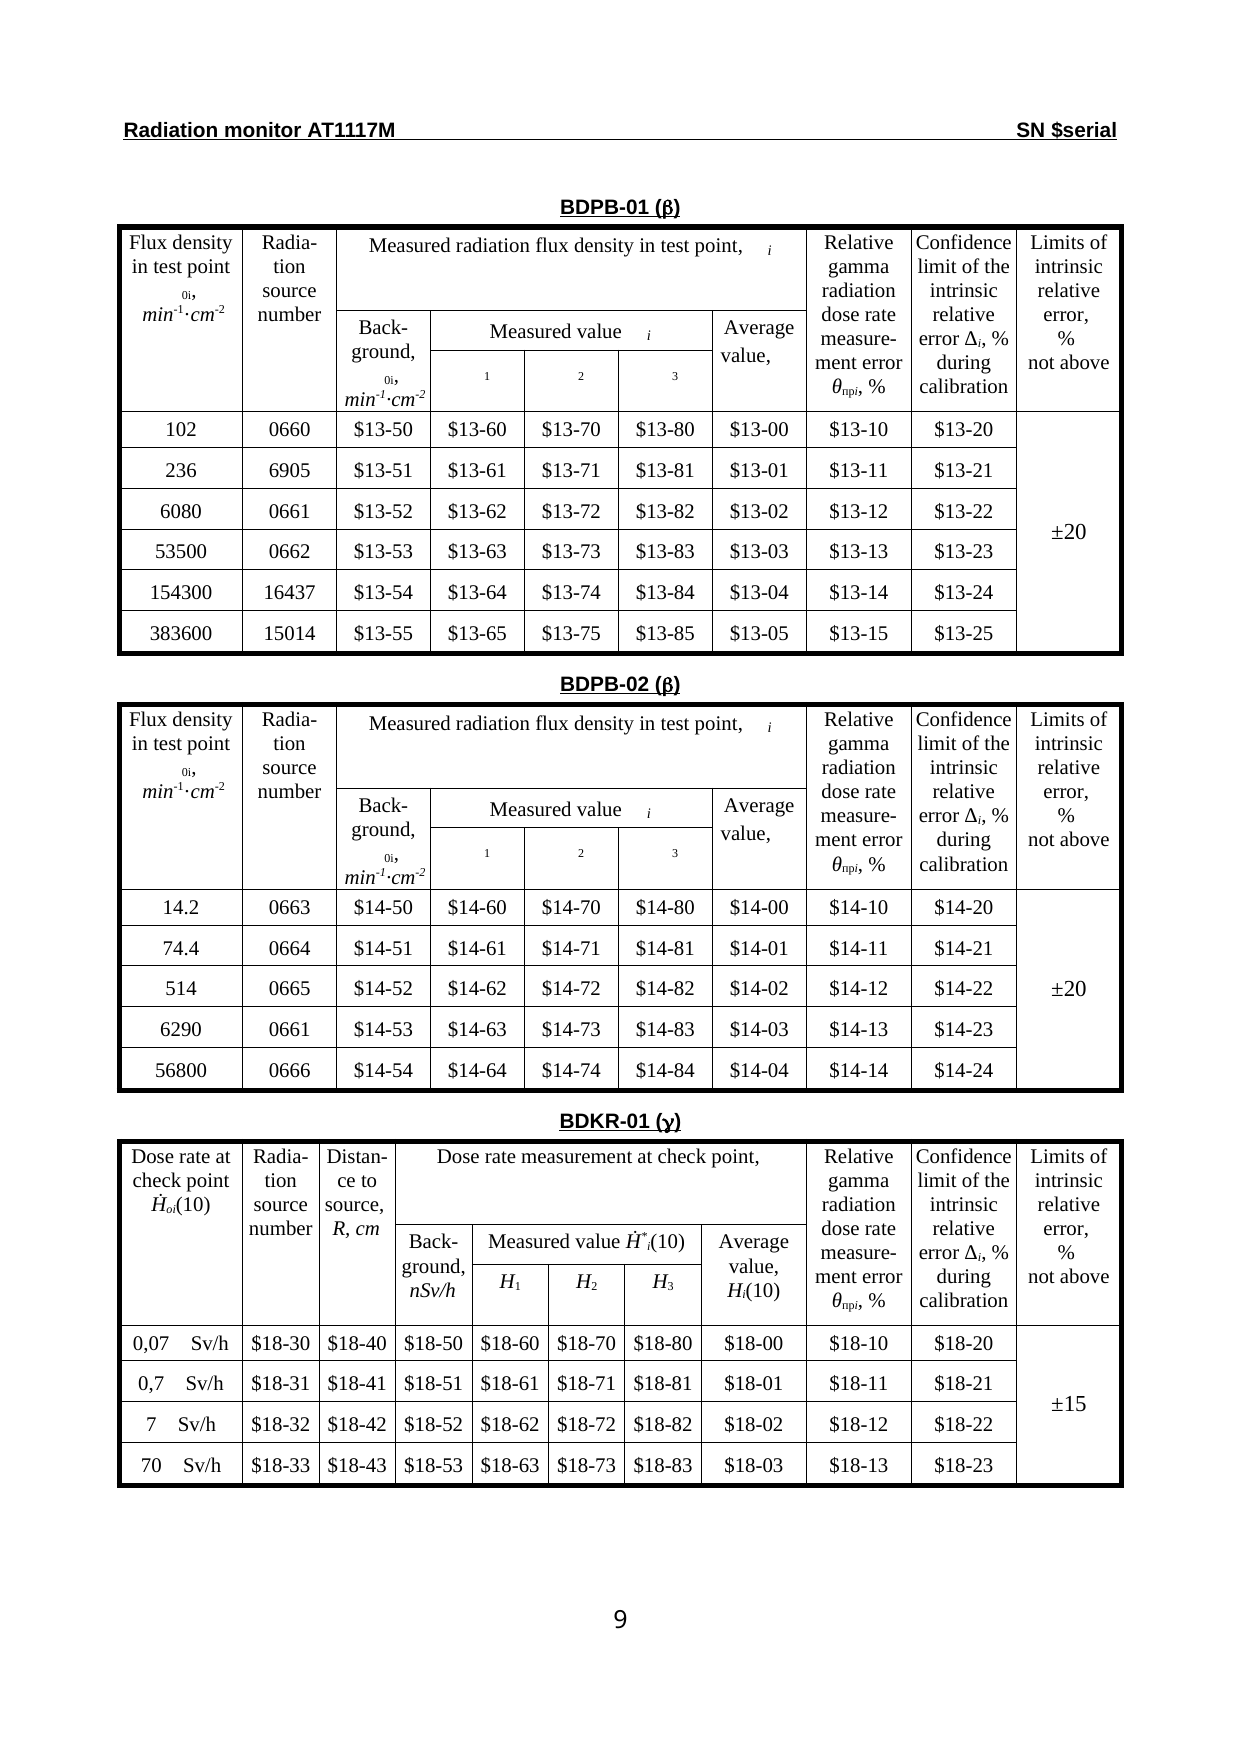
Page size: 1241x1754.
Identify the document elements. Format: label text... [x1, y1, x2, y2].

table_cell $13-10 [807, 412, 911, 447]
table_cell $14-74 [525, 1048, 618, 1087]
table_cell $13-15 [807, 611, 911, 651]
table_cell $14-13 [807, 1007, 911, 1047]
table_cell Limits of intrinsic relative error, % not above [1017, 1144, 1119, 1325]
table_cell Measured radiation flux density in test point, i [337, 230, 806, 310]
table_cell $18-72 [549, 1402, 624, 1442]
table_cell Measured value Ḣ*i(10) [473, 1225, 701, 1264]
table_cell $18-31 [243, 1361, 319, 1401]
table_cell $18-52 [396, 1402, 472, 1442]
table_cell $14-11 [807, 926, 911, 965]
table_cell Measured value i [431, 311, 712, 349]
table_cell $13-82 [619, 489, 712, 528]
table_cell $13-11 [807, 448, 911, 488]
table_cell $14-83 [619, 1007, 712, 1047]
table_cell 70 Sv/h [122, 1443, 242, 1483]
table_cell $13-72 [525, 489, 618, 528]
table_cell $14-84 [619, 1048, 712, 1087]
table_cell $18-10 [807, 1326, 911, 1360]
table_cell $14-73 [525, 1007, 618, 1047]
table_cell $14-22 [912, 966, 1016, 1006]
table_cell 2 [525, 828, 618, 889]
table_cell ±20 [1017, 412, 1119, 651]
table_cell $13-54 [337, 570, 430, 610]
table_cell Flux density in test point 0i, min-1·cm-2 [122, 707, 242, 889]
table_cell 514 [122, 966, 242, 1006]
table_cell $14-61 [431, 926, 524, 965]
table_cell $14-01 [713, 926, 806, 965]
table_cell $18-32 [243, 1402, 319, 1442]
table_cell $13-71 [525, 448, 618, 488]
table_cell $18-41 [320, 1361, 395, 1401]
table_cell $14-21 [912, 926, 1016, 965]
table_cell $14-20 [912, 890, 1016, 924]
table_cell $13-83 [619, 530, 712, 569]
table_cell $13-63 [431, 530, 524, 569]
table_cell $18-30 [243, 1326, 319, 1360]
table_cell H2 [549, 1265, 624, 1325]
table_cell $13-04 [713, 570, 806, 610]
table_cell $13-20 [912, 412, 1016, 447]
table_cell $14-04 [713, 1048, 806, 1087]
table_cell $14-81 [619, 926, 712, 965]
table_cell $18-43 [320, 1443, 395, 1483]
table_cell $14-64 [431, 1048, 524, 1087]
table_cell $14-62 [431, 966, 524, 1006]
table_cell $18-00 [702, 1326, 806, 1360]
table_cell 0664 [243, 926, 336, 965]
table_cell $18-71 [549, 1361, 624, 1401]
table_cell Dose rate at check point Ḣoi(10) [122, 1144, 242, 1325]
table_cell $18-13 [807, 1443, 911, 1483]
table_cell Back-ground, nSv/h [396, 1225, 472, 1325]
table_cell $18-81 [625, 1361, 701, 1401]
table_cell 236 [122, 448, 242, 488]
table_cell $13-61 [431, 448, 524, 488]
table_cell $14-03 [713, 1007, 806, 1047]
table_cell $13-22 [912, 489, 1016, 528]
table_cell 0660 [243, 412, 336, 447]
table_cell $13-81 [619, 448, 712, 488]
table_cell Relative gamma radiation dose rate measure-ment error θпрi, % [807, 707, 911, 889]
table_cell $13-00 [713, 412, 806, 447]
table_cell Confidence limit of the intrinsic relative error Δi, % during calibration [912, 1144, 1016, 1325]
table_cell Relative gamma radiation dose rate measure-ment error θпрi, % [807, 230, 911, 411]
table_cell Back-ground, 0i, min-1·cm-2 [337, 789, 430, 889]
table_cell $18-20 [912, 1326, 1016, 1360]
table_cell $18-40 [320, 1326, 395, 1360]
table_cell $13-85 [619, 611, 712, 651]
table_cell $13-74 [525, 570, 618, 610]
table_cell $18-70 [549, 1326, 624, 1360]
table_header BDPB-01 (b) [119, 179, 1121, 224]
table_cell $18-02 [702, 1402, 806, 1442]
table_cell Back-ground, 0i, min-1·cm-2 [337, 311, 430, 411]
table_cell $18-60 [473, 1326, 548, 1360]
table_cell ±20 [1017, 890, 1119, 1087]
table_cell H1 [473, 1265, 548, 1325]
table_cell $18-82 [625, 1402, 701, 1442]
table_cell 6905 [243, 448, 336, 488]
table_cell $13-02 [713, 489, 806, 528]
table_cell $14-52 [337, 966, 430, 1006]
table_cell $13-53 [337, 530, 430, 569]
table_cell $14-72 [525, 966, 618, 1006]
table_cell $13-62 [431, 489, 524, 528]
table_cell $18-53 [396, 1443, 472, 1483]
table_cell $14-23 [912, 1007, 1016, 1047]
table_header BDPB-02 (b) [119, 656, 1121, 702]
table_cell $14-71 [525, 926, 618, 965]
table_cell Radia-tion source number [243, 707, 336, 889]
table_cell $18-62 [473, 1402, 548, 1442]
table_cell $18-63 [473, 1443, 548, 1483]
table_cell 1 [431, 828, 524, 889]
table_cell $13-03 [713, 530, 806, 569]
table_cell $14-24 [912, 1048, 1016, 1087]
table_cell 0661 [243, 489, 336, 528]
table_cell 154300 [122, 570, 242, 610]
table_cell $18-51 [396, 1361, 472, 1401]
table_cell 0666 [243, 1048, 336, 1087]
table_cell $13-05 [713, 611, 806, 651]
table_cell $18-23 [912, 1443, 1016, 1483]
table_cell 74.4 [122, 926, 242, 965]
table_cell Measured value i [431, 789, 712, 827]
table_cell $13-23 [912, 530, 1016, 569]
table_cell $14-60 [431, 890, 524, 924]
table_cell 1 [431, 351, 524, 411]
table_cell $13-80 [619, 412, 712, 447]
table_cell $14-80 [619, 890, 712, 924]
table_cell 383600 [122, 611, 242, 651]
table_cell $14-50 [337, 890, 430, 924]
table_cell $13-73 [525, 530, 618, 569]
table_cell $13-24 [912, 570, 1016, 610]
table_cell 15014 [243, 611, 336, 651]
table_cell Measured radiation flux density in test point, i [337, 707, 806, 787]
table_cell 0663 [243, 890, 336, 924]
table_cell $13-65 [431, 611, 524, 651]
table_cell Average value,  [713, 789, 806, 889]
table_cell 0662 [243, 530, 336, 569]
table_cell Average value, Hi(10) [702, 1225, 806, 1325]
table_cell $14-63 [431, 1007, 524, 1047]
table_cell $13-52 [337, 489, 430, 528]
table_cell 56800 [122, 1048, 242, 1087]
table_cell 3 [619, 351, 712, 411]
table_cell $18-50 [396, 1326, 472, 1360]
table_cell Average value,  [713, 311, 806, 411]
table_cell 0,7 Sv/h [122, 1361, 242, 1401]
table_cell 6080 [122, 489, 242, 528]
table_header BDKR-01 () [119, 1093, 1121, 1139]
table_cell $13-50 [337, 412, 430, 447]
table_cell ±15 [1017, 1326, 1119, 1483]
table_cell $18-33 [243, 1443, 319, 1483]
table_cell Distan-ce to source, R, сm [320, 1144, 395, 1325]
table_cell $13-75 [525, 611, 618, 651]
table_cell 7 Sv/h [122, 1402, 242, 1442]
table_cell 6290 [122, 1007, 242, 1047]
table_cell $13-12 [807, 489, 911, 528]
table_cell Flux density in test point 0i, min-1·cm-2 [122, 230, 242, 411]
table_cell 102 [122, 412, 242, 447]
table_cell Radia-tion source number [243, 1144, 319, 1325]
table_cell $18-12 [807, 1402, 911, 1442]
table_cell 14.2 [122, 890, 242, 924]
table_cell $13-13 [807, 530, 911, 569]
table_cell 3 [619, 828, 712, 889]
table_cell $13-25 [912, 611, 1016, 651]
table_cell $13-64 [431, 570, 524, 610]
table_cell $14-70 [525, 890, 618, 924]
table_cell Relative gamma radiation dose rate measure-ment error θпрi, % [807, 1144, 911, 1325]
table_cell $13-14 [807, 570, 911, 610]
table_cell $13-01 [713, 448, 806, 488]
table_cell 0665 [243, 966, 336, 1006]
table_cell H3 [625, 1265, 701, 1325]
table_cell $18-83 [625, 1443, 701, 1483]
table_cell $14-14 [807, 1048, 911, 1087]
table_cell $18-80 [625, 1326, 701, 1360]
table_cell $14-53 [337, 1007, 430, 1047]
table_cell Confidence limit of the intrinsic relative error Δi, % during calibration [912, 230, 1016, 411]
table_cell $13-84 [619, 570, 712, 610]
table_cell $18-73 [549, 1443, 624, 1483]
table_cell $18-22 [912, 1402, 1016, 1442]
table_cell 0661 [243, 1007, 336, 1047]
table_cell $13-55 [337, 611, 430, 651]
table_cell $13-21 [912, 448, 1016, 488]
table_cell 2 [525, 351, 618, 411]
table_cell Limits of intrinsic relative error, % not above [1017, 230, 1119, 411]
table_cell $18-11 [807, 1361, 911, 1401]
table_cell $18-21 [912, 1361, 1016, 1401]
table_cell 53500 [122, 530, 242, 569]
table_cell $14-10 [807, 890, 911, 924]
table_cell $18-42 [320, 1402, 395, 1442]
table_cell $13-70 [525, 412, 618, 447]
table_cell Limits of intrinsic relative error, % not above [1017, 707, 1119, 889]
table_cell $13-51 [337, 448, 430, 488]
table_cell Confidence limit of the intrinsic relative error Δi, % during calibration [912, 707, 1016, 889]
table_cell Radia-tion source number [243, 230, 336, 411]
table_cell 0,07 Sv/h [122, 1326, 242, 1360]
table_cell 16437 [243, 570, 336, 610]
table_cell $18-01 [702, 1361, 806, 1401]
table_cell $18-61 [473, 1361, 548, 1401]
table_cell $14-82 [619, 966, 712, 1006]
table_cell $18-03 [702, 1443, 806, 1483]
table_cell $14-54 [337, 1048, 430, 1087]
table_cell $14-02 [713, 966, 806, 1006]
table_cell $14-00 [713, 890, 806, 924]
table_cell $14-51 [337, 926, 430, 965]
table_cell $13-60 [431, 412, 524, 447]
table_cell $14-12 [807, 966, 911, 1006]
table_cell Dose rate measurement at check point, [396, 1144, 806, 1224]
